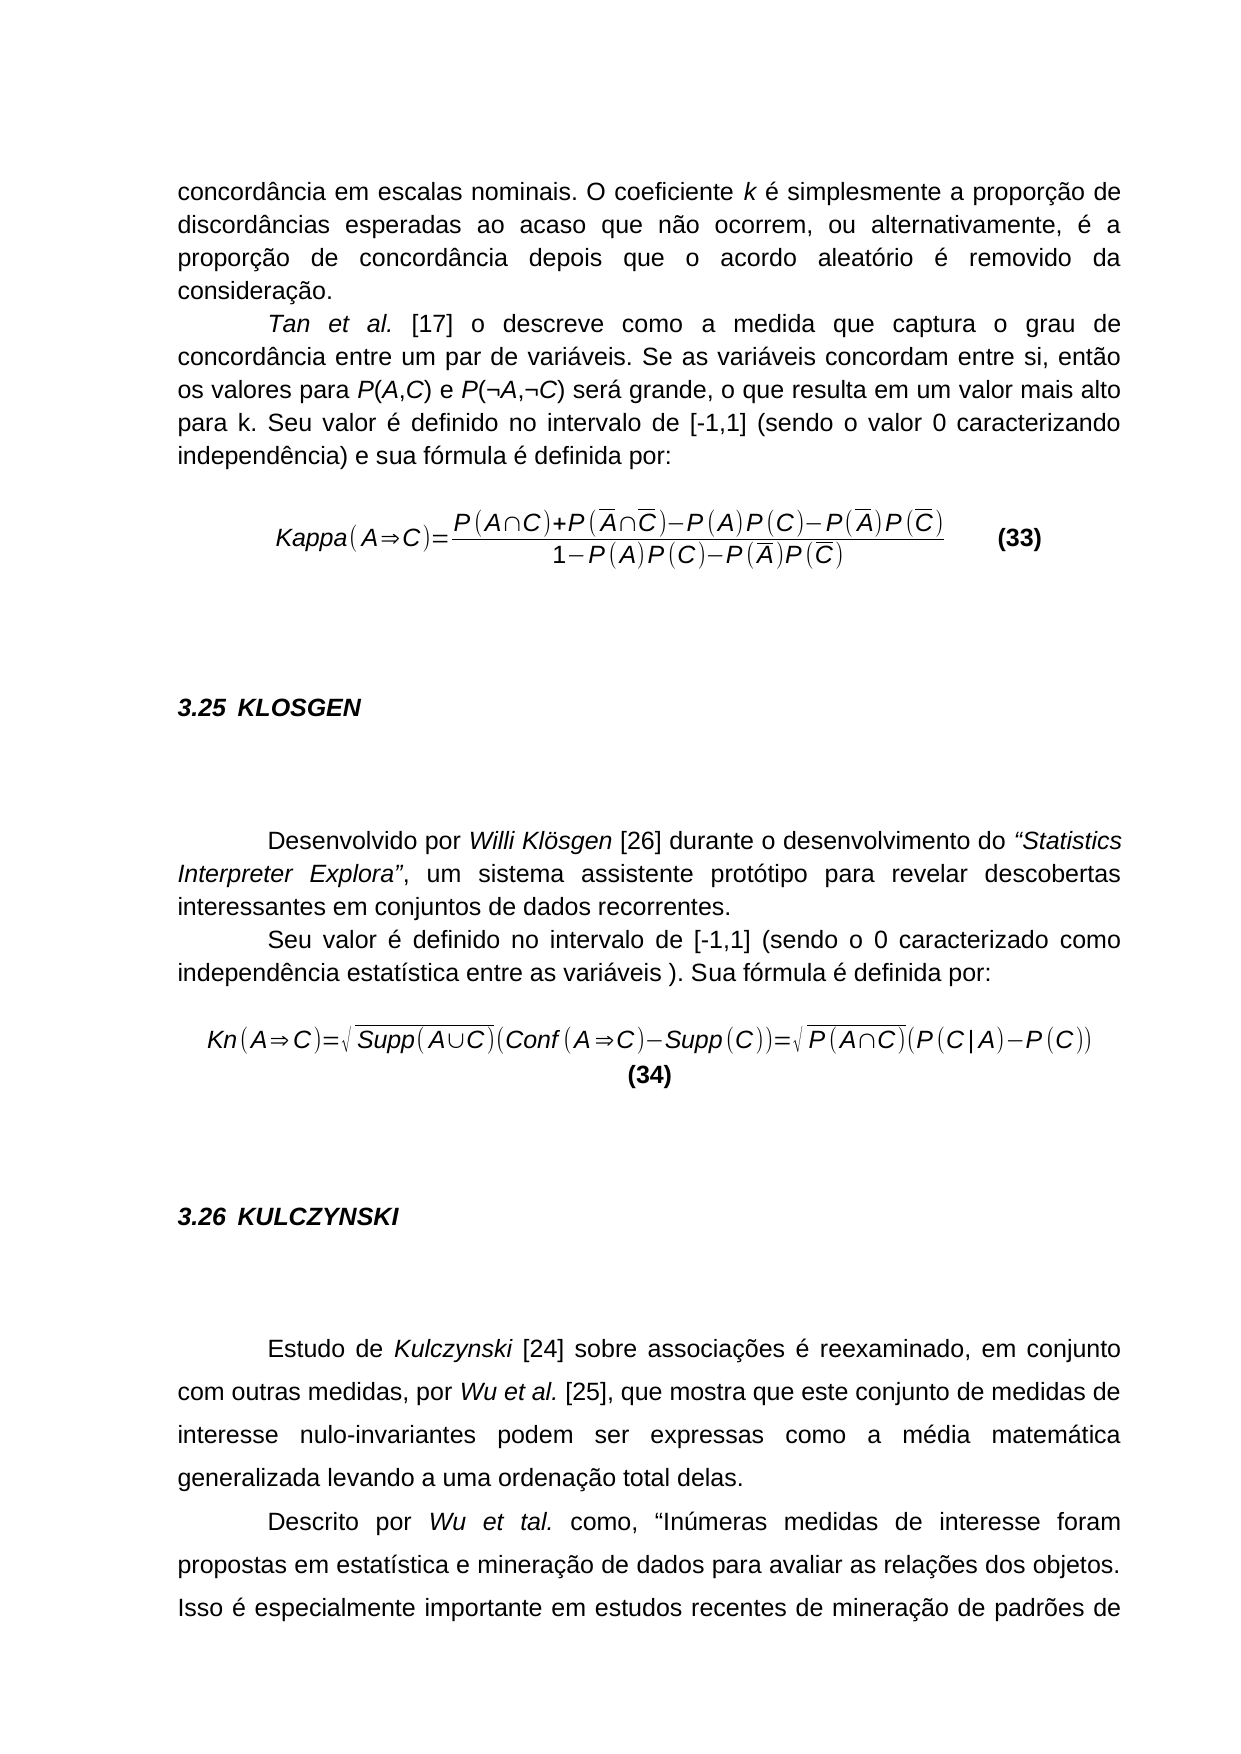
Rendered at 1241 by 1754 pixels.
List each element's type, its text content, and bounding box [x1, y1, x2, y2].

subtitle KLOSGEN [177, 693, 1122, 722]
text (33) [177, 507, 1122, 571]
text Tan et al. [17] o descreve como a medida que captura o grau de concordância entre um par de variáveis. Se as variáveis concordam entre si, então os valores para P(A,C) e P(¬A,¬C) será grande, o que resulta em um valor mais alto para k. Seu valor é definido no intervalo de [-1,1] (sendo o valor 0 caracterizando independência) e sua fórmula é definida por: [177, 309, 1122, 470]
subtitle KULCZYNSKI [177, 1202, 1122, 1230]
text Seu valor é definido no intervalo de [-1,1] (sendo o 0 caracterizado como independência estatística entre as variáveis ). Sua fórmula é definida por: [177, 925, 1122, 987]
text Desenvolvido por Willi Klӧsgen [26] durante o desenvolvimento do “Statistics Interpreter Explora”, um sistema assistente protótipo para revelar descobertas interessantes em conjuntos de dados recorrentes. [177, 826, 1122, 921]
text Estudo de Kulczynski [24] sobre associações é reexaminado, em conjunto com outras medidas, por Wu et al. [25], que mostra que este conjunto de medidas de interesse nulo-invariantes podem ser expressas como a média matemática generalizada levando a uma ordenação total delas. [177, 1334, 1122, 1492]
text Descrito por Wu et tal. como, “Inúmeras medidas de interesse foram propostas em estatística e mineração de dados para avaliar as relações dos objetos. Isso é especialmente importante em estudos recentes de mineração de padrões de [177, 1507, 1122, 1622]
text (34) [177, 1024, 1122, 1089]
text concordância em escalas nominais. O coeficiente k é simplesmente a proporção de discordâncias esperadas ao acaso que não ocorrem, ou alternativamente, é a proporção de concordância depois que o acordo aleatório é removido da consideração. [177, 177, 1122, 305]
